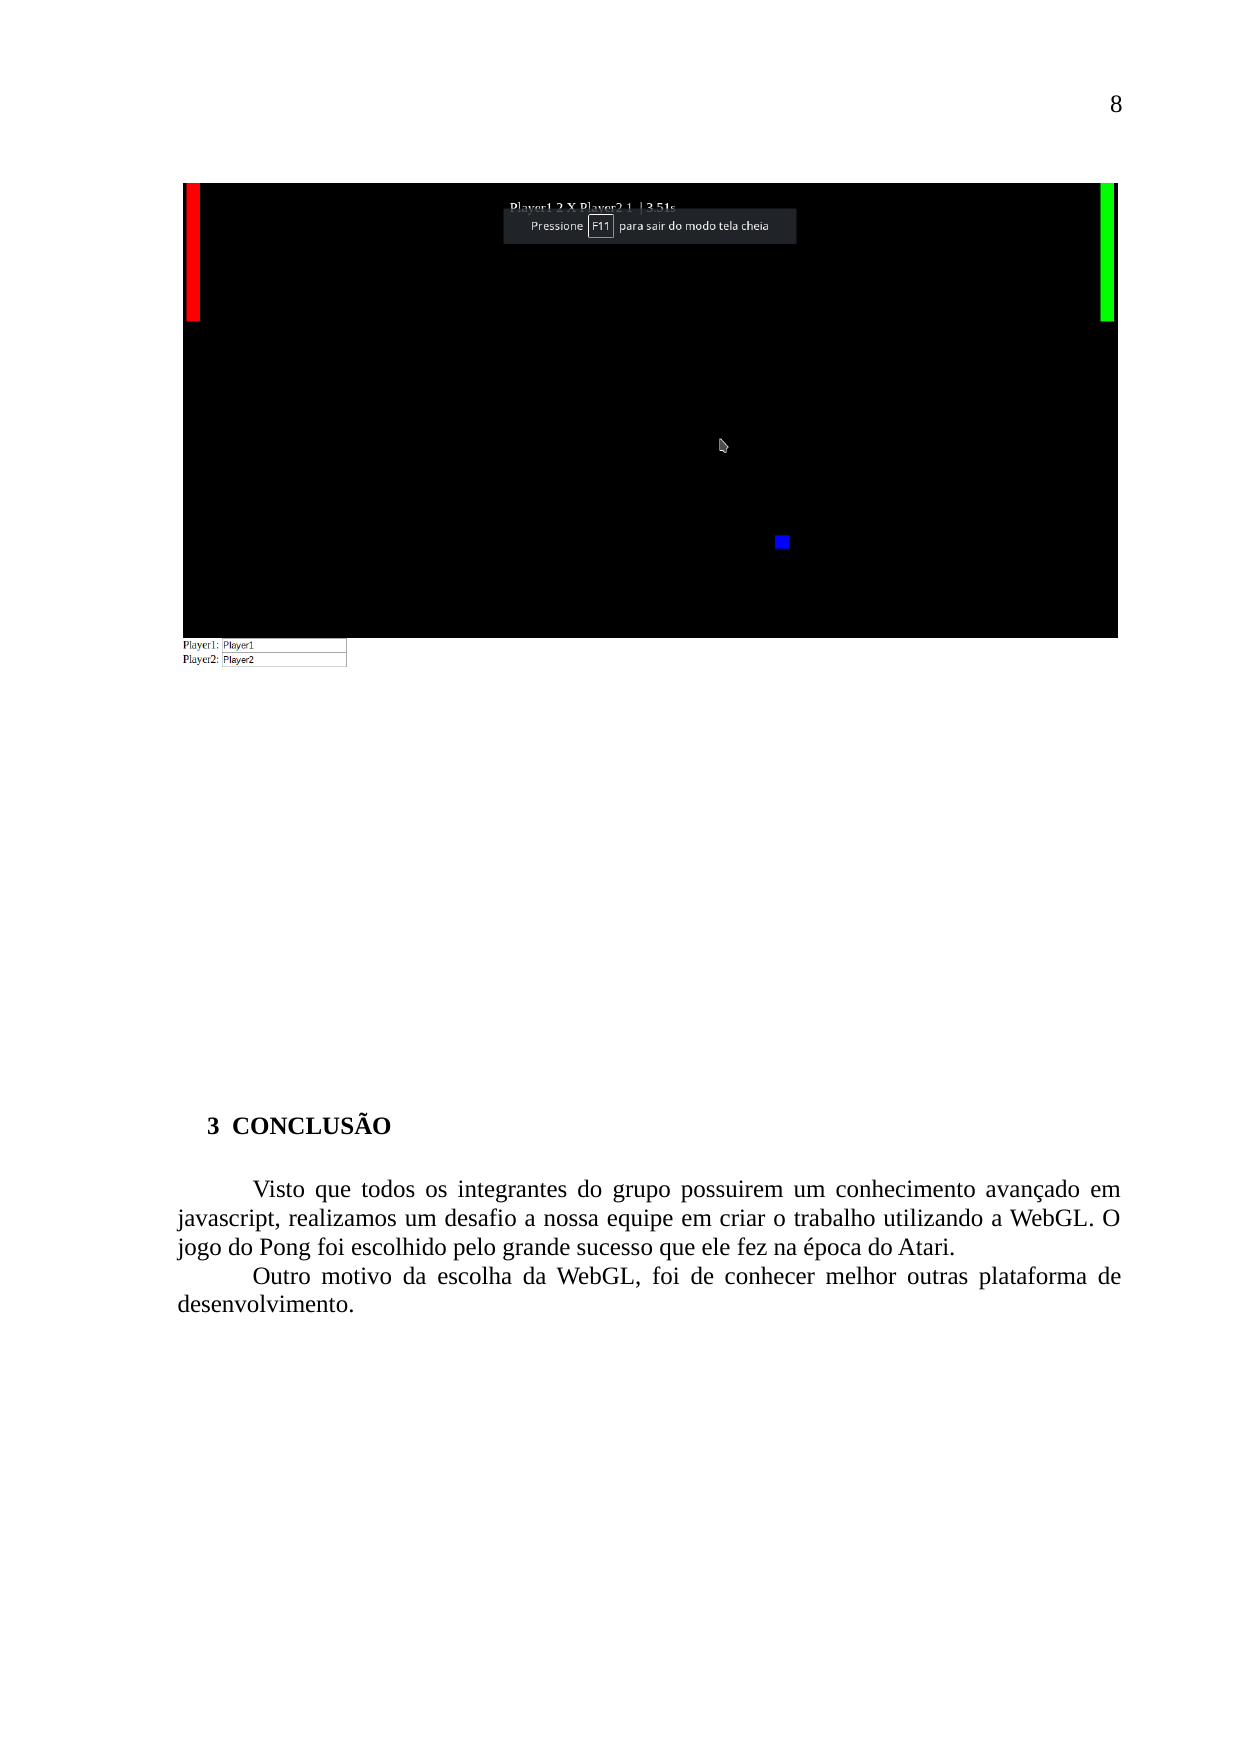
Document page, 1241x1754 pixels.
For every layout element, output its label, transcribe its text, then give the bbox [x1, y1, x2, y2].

subtitle CONCLUSÃO [207, 1111, 1122, 1139]
picture [177, 177, 1123, 709]
text Visto que todos os integrantes do grupo possuirem um conhecimento avançado em javascript, realizamos um desafio a nossa equipe em criar o trabalho utilizando a WebGL. O jogo do Pong foi escolhido pelo grande sucesso que ele fez na época do Atari. [177, 1174, 1122, 1261]
text Outro motivo da escolha da WebGL, foi de conhecer melhor outras plataforma de desenvolvimento. [177, 1261, 1122, 1318]
